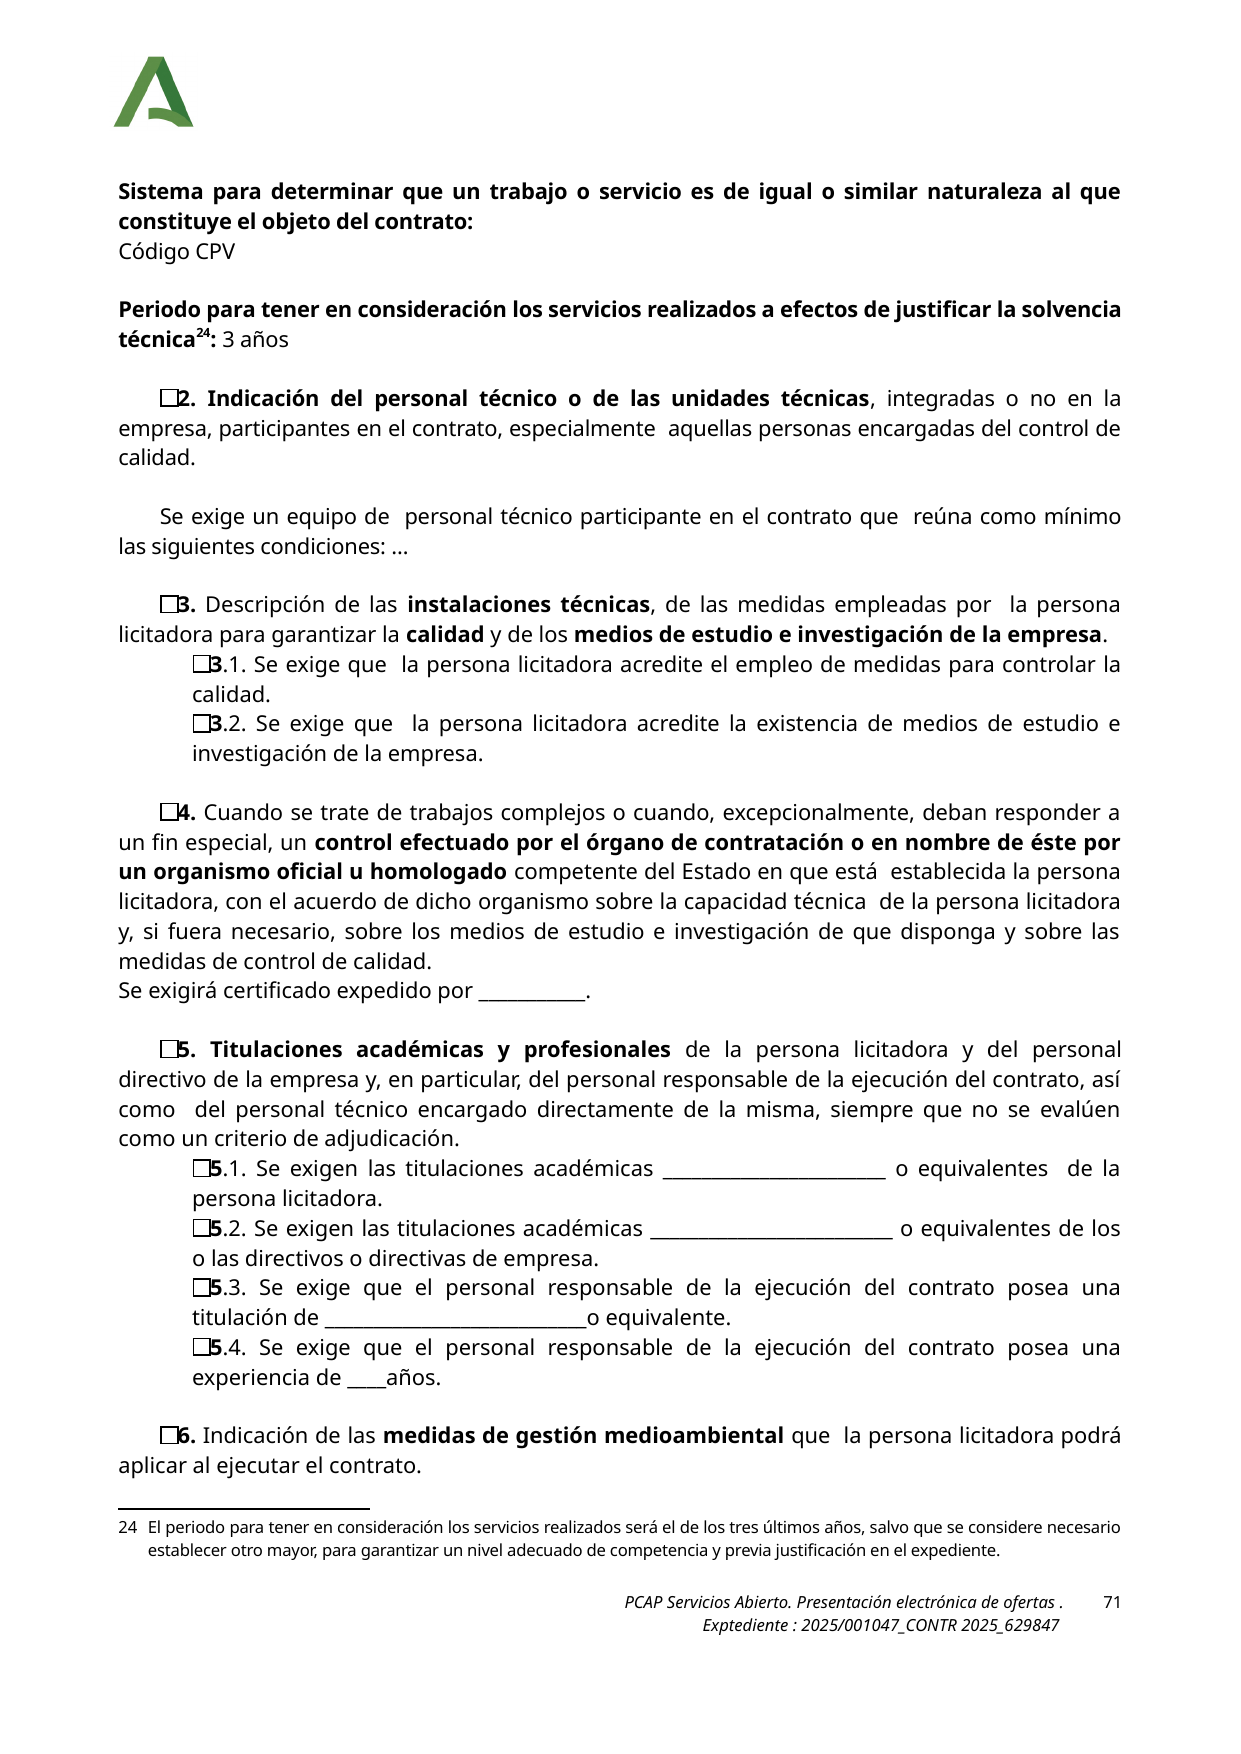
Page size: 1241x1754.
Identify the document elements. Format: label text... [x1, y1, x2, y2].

text 4. Cuando se trate de trabajos complejos o cuando, excepcionalmente, deban responder a un fin especial, un control efectuado por el órgano de contratación o en nombre de éste por un organismo oficial u homologado competente del Estado en que está establecida la persona licitadora, con el acuerdo de dicho organismo sobre la capacidad técnica de la persona licitadora y, si fuera necesario, sobre los medios de estudio e investigación de que disponga y sobre las medidas de control de calidad. [118, 797, 1122, 976]
text 3.1. Se exige que la persona licitadora acredite el empleo de medidas para controlar la calidad. [192, 649, 1122, 708]
text Se exige un equipo de personal técnico participante en el contrato que reúna como mínimo las siguientes condiciones: … [118, 501, 1122, 561]
text 2. Indicación del personal técnico o de las unidades técnicas, integradas o no en la empresa, participantes en el contrato, especialmente aquellas personas encargadas del control de calidad. [118, 383, 1122, 472]
text 5.4. Se exige que el personal responsable de la ejecución del contrato posea una experiencia de ____años. [192, 1332, 1122, 1392]
text 5.3. Se exige que el personal responsable de la ejecución del contrato posea una titulación de ___________________________o equivalente. [192, 1272, 1122, 1332]
text Código CPV [118, 236, 1122, 266]
text 3. Descripción de las instalaciones técnicas, de las medidas empleadas por la persona licitadora para garantizar la calidad y de los medios de estudio e investigación de la empresa. [118, 589, 1122, 649]
text 6. Indicación de las medidas de gestión medioambiental que la persona licitadora podrá aplicar al ejecutar el contrato. [118, 1420, 1122, 1480]
text 3.2. Se exige que la persona licitadora acredite la existencia de medios de estudio e investigación de la empresa. [192, 708, 1122, 768]
text El periodo para tener en consideración los servicios realizados será el de los tres últimos años, salvo que se considere necesario establecer otro mayor, para garantizar un nivel adecuado de competencia y previa justificación en el expediente. [118, 1516, 1122, 1561]
text 5. Titulaciones académicas y profesionales de la persona licitadora y del personal directivo de la empresa y, en particular, del personal responsable de la ejecución del contrato, así como del personal técnico encargado directamente de la misma, siempre que no se evalúen como un criterio de adjudicación. [118, 1034, 1122, 1153]
text 5.2. Se exigen las titulaciones académicas _________________________ o equivalentes de los o las directivos o directivas de empresa. [192, 1213, 1122, 1272]
text 5.1. Se exigen las titulaciones académicas _______________________ o equivalentes de la persona licitadora. [192, 1153, 1122, 1213]
text Periodo para tener en consideración los servicios realizados a efectos de justificar la solvencia técnica: 3 años [118, 294, 1122, 354]
picture [109, 52, 198, 131]
text Se exigirá certificado expedido por ___________. [118, 976, 1122, 1005]
text Sistema para determinar que un trabajo o servicio es de igual o similar naturaleza al que constituye el objeto del contrato: [118, 176, 1122, 236]
